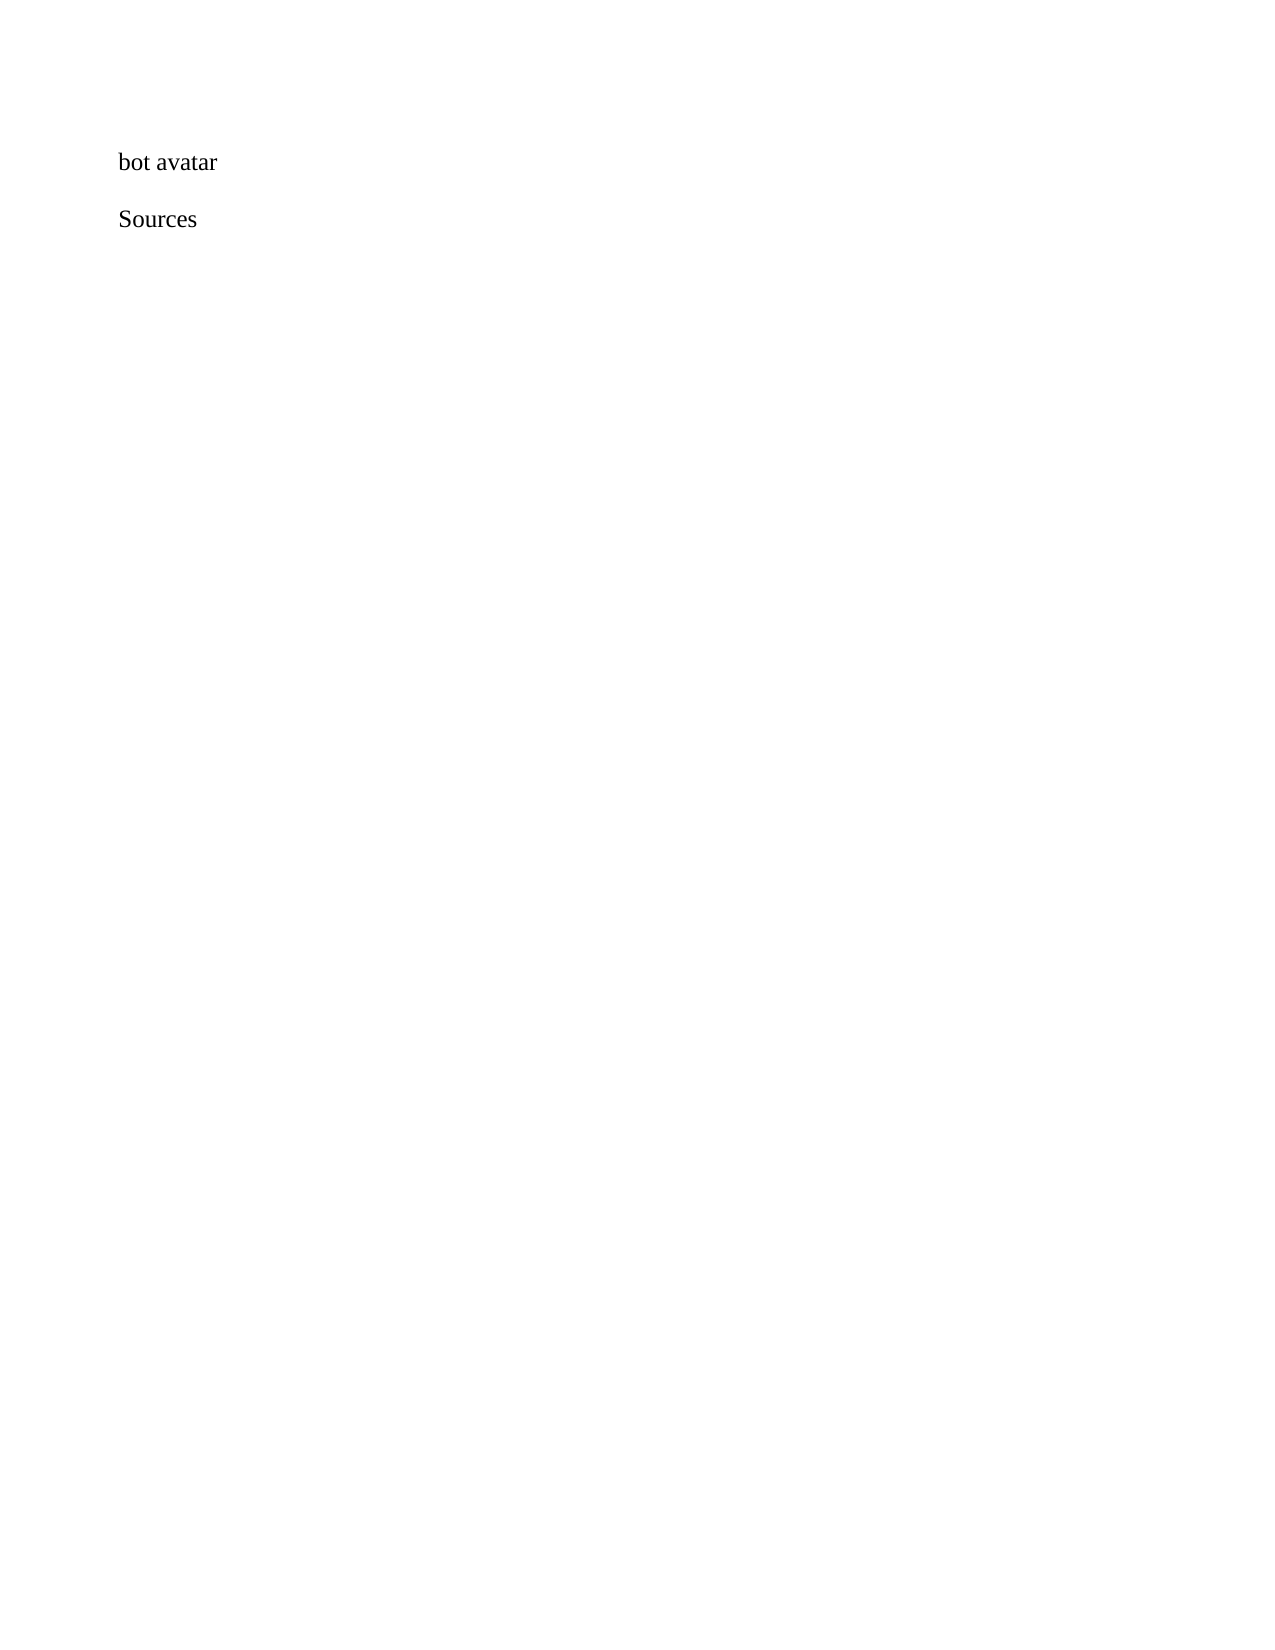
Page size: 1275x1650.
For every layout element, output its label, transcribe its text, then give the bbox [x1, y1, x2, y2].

text bot avatar [118, 147, 1157, 176]
text Sources [118, 204, 1157, 233]
